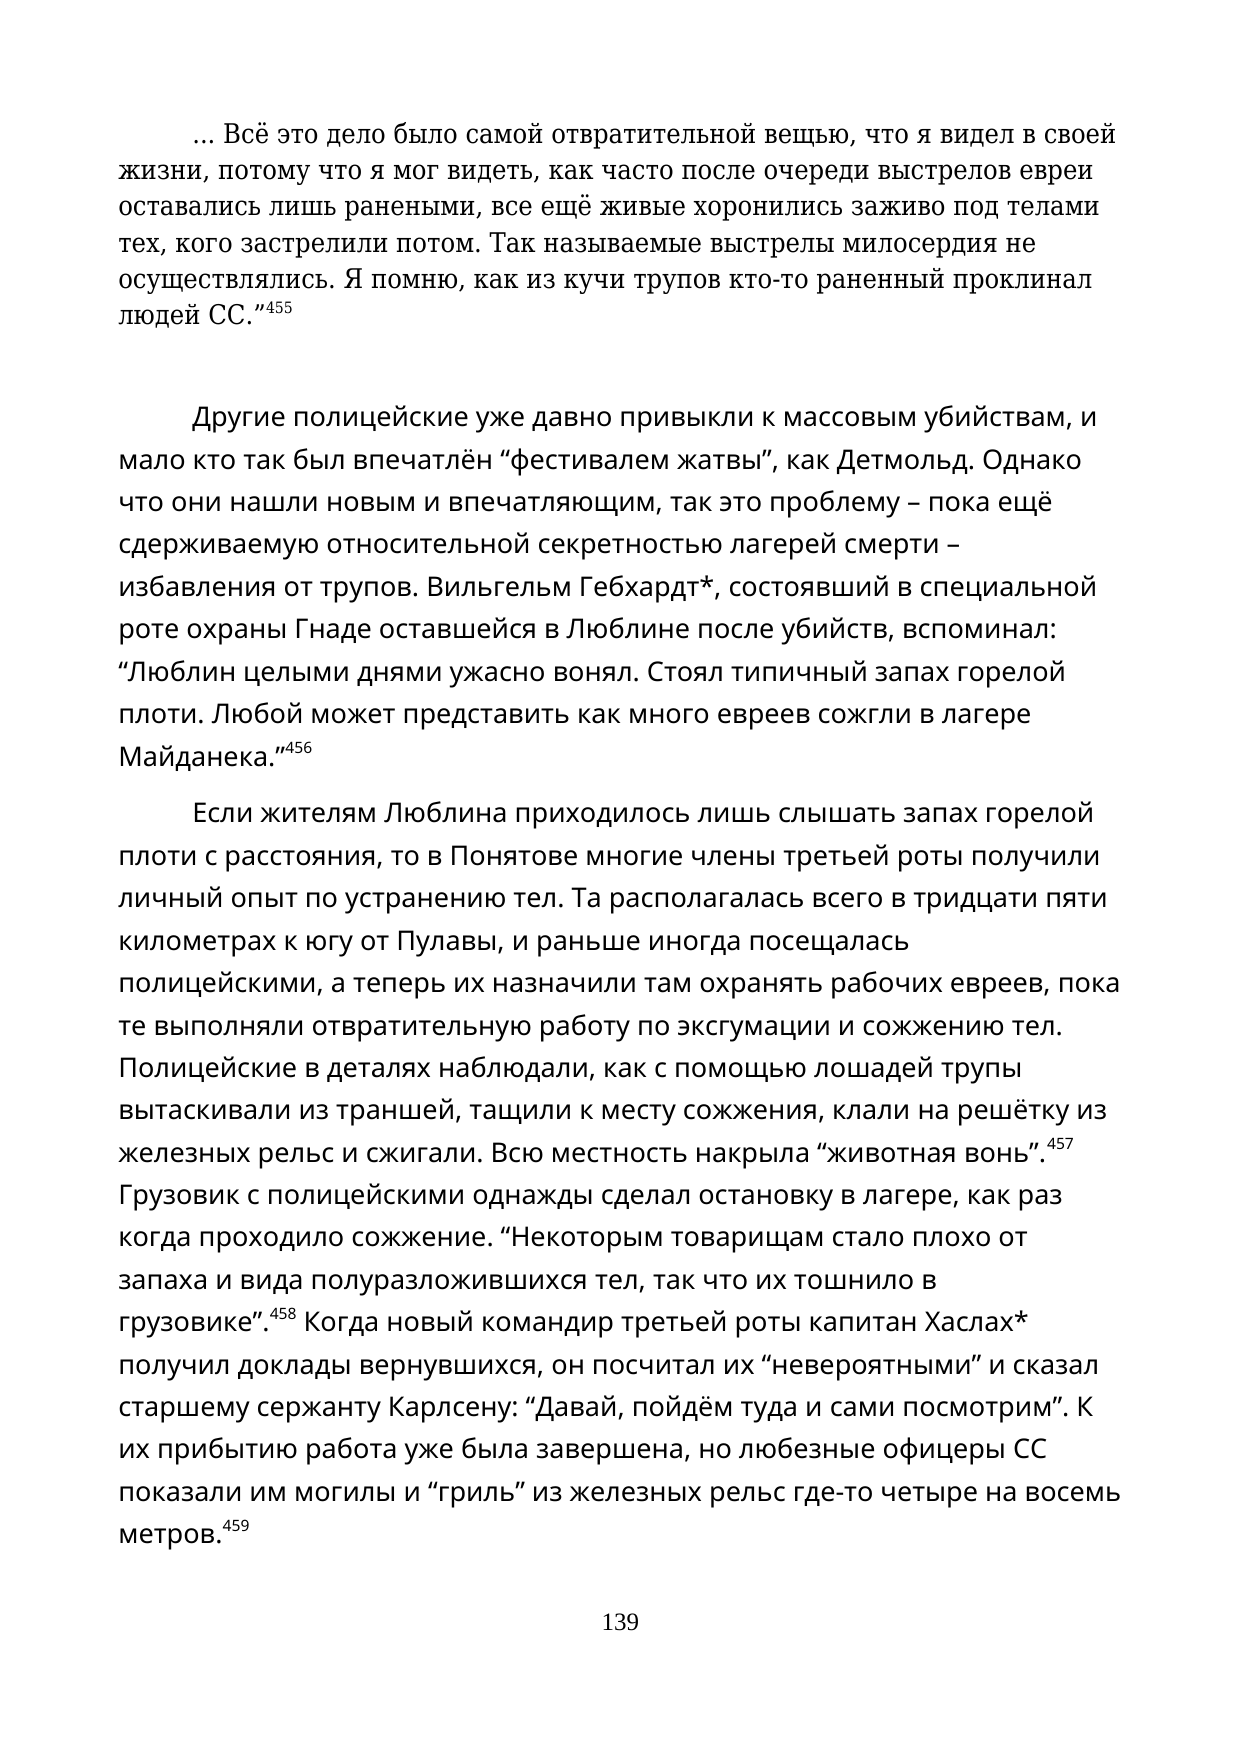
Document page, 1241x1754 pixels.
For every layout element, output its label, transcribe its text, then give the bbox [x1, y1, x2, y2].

text ... Всё это дело было самой отвратительной вещью, что я видел в своей жизни, потому что я мог видеть, как часто после очереди выстрелов евреи оставались лишь ранеными, все ещё живые хоронились заживо под телами тех, кого застрелили потом. Так называемые выстрелы милосердия не осуществлялись. Я помню, как из кучи трупов кто-то раненный проклинал людей СС.” [118, 118, 1122, 331]
text Если жителям Люблина приходилось лишь слышать запах горелой плоти с расстояния, то в Понятове многие члены третьей роты получили личный опыт по устранению тел. Та располагалась всего в тридцати пяти километрах к югу от Пулавы, и раньше иногда посещалась полицейскими, а теперь их назначили там охранять рабочих евреев, пока те выполняли отвратительную работу по эксгумации и сожжению тел. Полицейские в деталях наблюдали, как с помощью лошадей трупы вытаскивали из траншей, тащили к месту сожжения, клали на решётку из железных рельс и сжигали. Всю местность накрыла “животная вонь”. Грузовик с полицейскими однажды сделал остановку в лагере, как раз когда проходило сожжение. “Некоторым товарищам стало плохо от запаха и вида полуразложившихся тел, так что их тошнило в грузовике”. Когда новый командир третьей роты капитан Хаслах* получил доклады вернувшихся, он посчитал их “невероятными” и сказал старшему сержанту Карлсену: “Давай, пойдём туда и сами посмотрим”. К их прибытию работа уже была завершена, но любезные офицеры СС показали им могилы и “гриль” из железных рельс где-то четыре на восемь метров. [118, 794, 1122, 1552]
text Другие полицейские уже давно привыкли к массовым убийствам, и мало кто так был впечатлён “фестивалем жатвы”, как Детмольд. Однако что они нашли новым и впечатляющим, так это проблему – пока ещё сдерживаемую относительной секретностью лагерей смерти – избавления от трупов. Вильгельм Гебхардт*, состоявший в специальной роте охраны Гнаде оставшейся в Люблине после убийств, вспоминал: “Люблин целыми днями ужасно вонял. Стоял типичный запах горелой плоти. Любой может представить как много евреев сожгли в лагере Майданека.” [118, 398, 1122, 774]
